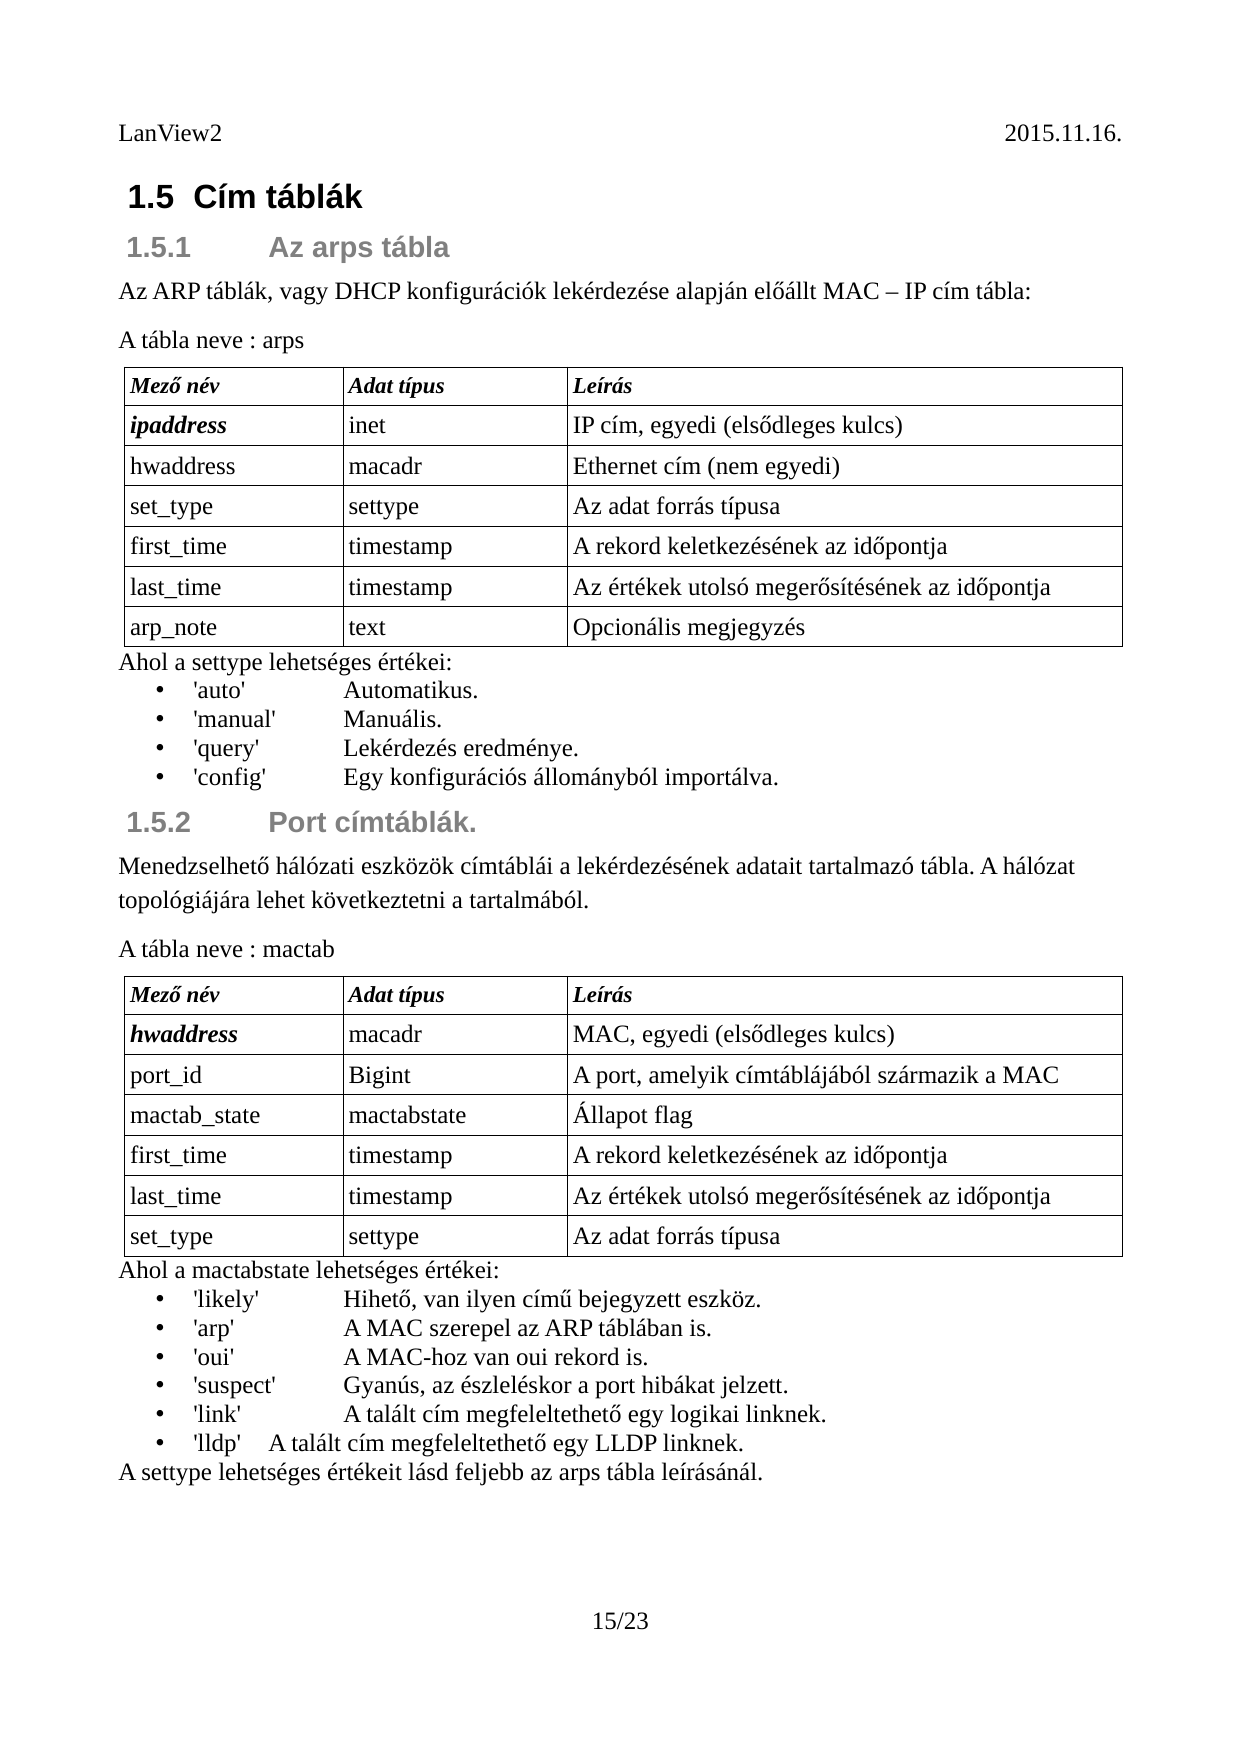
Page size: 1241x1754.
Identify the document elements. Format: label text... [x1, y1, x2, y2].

table_cell hwaddress [125, 446, 343, 485]
list 'config' Egy konfigurációs állományból importálva. [156, 762, 1122, 790]
list 'link' A talált cím megfeleltethető egy logikai linknek. [156, 1399, 1122, 1428]
table_cell mactab_state [125, 1095, 343, 1134]
list 'oui' A MAC-hoz van oui rekord is. [156, 1342, 1122, 1371]
table_cell timestamp [344, 527, 567, 566]
table_cell mactabstate [344, 1095, 567, 1134]
table_cell Ethernet cím (nem egyedi) [568, 446, 1122, 485]
list 'arp' A MAC szerepel az ARP táblában is. [156, 1313, 1122, 1342]
table_header Adat típus [344, 368, 567, 404]
table_header Adat típus [344, 977, 567, 1014]
subtitle Az arps tábla [118, 230, 1122, 264]
table_header Mező név [125, 977, 343, 1014]
table_cell arp_note [125, 607, 343, 646]
list 'auto' Automatikus. [156, 675, 1122, 704]
table_cell Az adat forrás típusa [568, 486, 1122, 526]
table_cell timestamp [344, 1136, 567, 1175]
list 'manual' Manuális. [156, 704, 1122, 733]
list 'suspect' Gyanús, az észleléskor a port hibákat jelzett. [156, 1371, 1122, 1399]
text A tábla neve : arps [118, 325, 1122, 354]
list 'likely' Hihető, van ilyen című bejegyzett eszköz. [156, 1284, 1122, 1313]
table_cell settype [344, 486, 567, 526]
table_header Leírás [568, 977, 1122, 1014]
table_cell timestamp [344, 567, 567, 606]
table_cell port_id [125, 1055, 343, 1094]
table_cell first_time [125, 1136, 343, 1175]
table_cell A port, amelyik címtáblájából származik a MAC [568, 1055, 1122, 1094]
table_cell macadr [344, 1015, 567, 1054]
table_header Mező név [125, 368, 343, 404]
table_cell A rekord keletkezésének az időpontja [568, 527, 1122, 566]
table_cell Az adat forrás típusa [568, 1216, 1122, 1256]
text Menedzselhető hálózati eszközök címtáblái a lekérdezésének adatait tartalmazó tábla. A hálózat topológiájára lehet következtetni a tartalmából. [118, 851, 1122, 914]
text Az ARP táblák, vagy DHCP konfigurációk lekérdezése alapján előállt MAC – IP cím tábla: [118, 276, 1122, 305]
table_cell settype [344, 1216, 567, 1256]
text A tábla neve : mactab [118, 934, 1122, 963]
table_cell Az értékek utolsó megerősítésének az időpontja [568, 567, 1122, 606]
table_cell timestamp [344, 1176, 567, 1215]
table_cell macadr [344, 446, 567, 485]
table_cell hwaddress [125, 1015, 343, 1054]
table_cell first_time [125, 527, 343, 566]
text Ahol a mactabstate lehetséges értékei: [118, 1256, 1122, 1284]
table_cell Bigint [344, 1055, 567, 1094]
table_cell MAC, egyedi (elsődleges kulcs) [568, 1015, 1122, 1054]
table_cell inet [344, 406, 567, 445]
list 'query' Lekérdezés eredménye. [156, 733, 1122, 762]
list 'lldp' A talált cím megfeleltethető egy LLDP linknek. [156, 1428, 1122, 1457]
table_cell set_type [125, 1216, 343, 1256]
table_cell text [344, 607, 567, 646]
table_cell set_type [125, 486, 343, 526]
subtitle Port címtáblák. [118, 805, 1122, 838]
table_cell Állapot flag [568, 1095, 1122, 1134]
table_cell ipaddress [125, 406, 343, 445]
table_cell A rekord keletkezésének az időpontja [568, 1136, 1122, 1175]
table_cell last_time [125, 1176, 343, 1215]
subtitle Cím táblák [118, 177, 1122, 216]
table_cell Az értékek utolsó megerősítésének az időpontja [568, 1176, 1122, 1215]
table_header Leírás [568, 368, 1122, 404]
table_cell last_time [125, 567, 343, 606]
table_cell Opcionális megjegyzés [568, 607, 1122, 646]
text Ahol a settype lehetséges értékei: [118, 647, 1122, 675]
table_cell IP cím, egyedi (elsődleges kulcs) [568, 406, 1122, 445]
text A settype lehetséges értékeit lásd feljebb az arps tábla leírásánál. [118, 1457, 1122, 1486]
